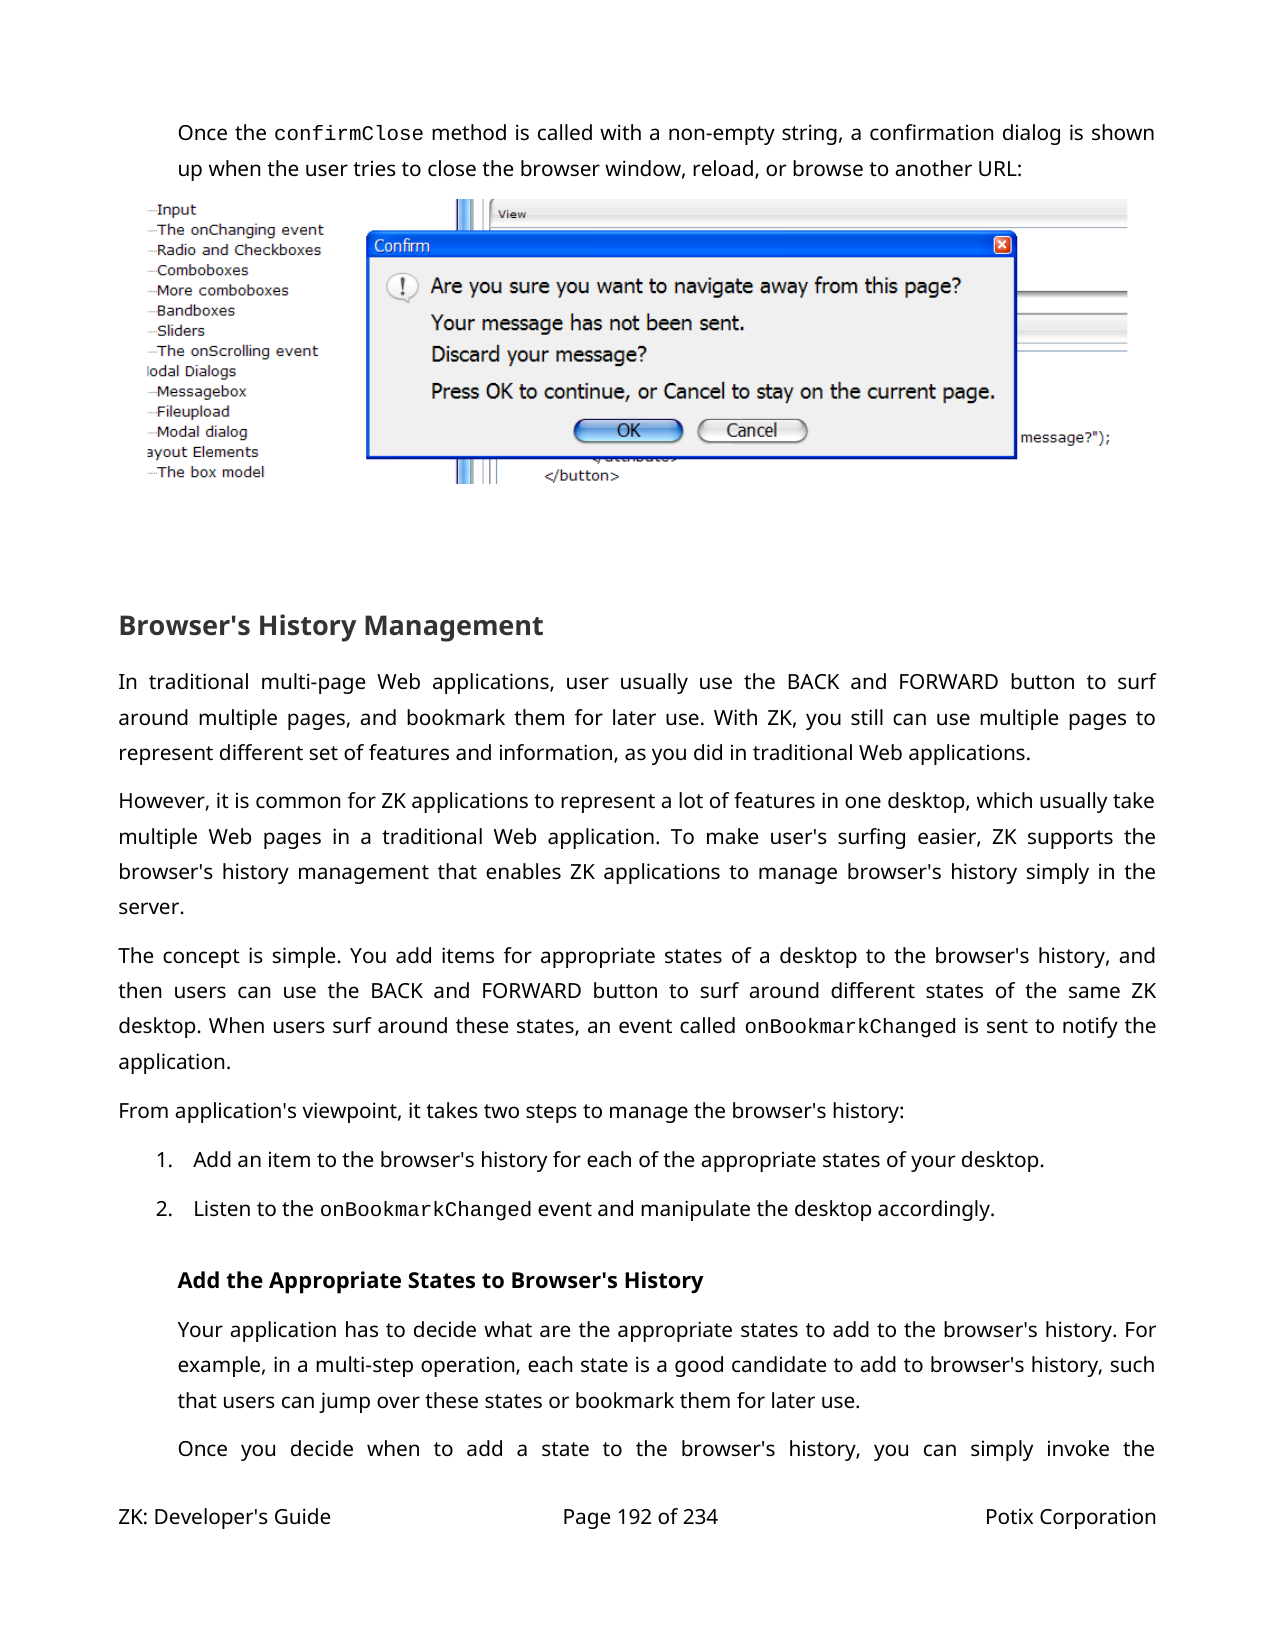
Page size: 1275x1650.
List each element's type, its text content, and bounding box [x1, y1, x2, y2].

text From application's viewpoint, it takes two steps to manage the browser's history: [118, 1096, 1157, 1124]
text Your application has to decide what are the appropriate states to add to the browser's history. For example, in a multi-step operation, each state is a good candidate to add to browser's history, such that users can jump over these states or bookmark them for later use. [177, 1315, 1157, 1414]
text Once the confirmClose method is called with a non-empty string, a confirmation dialog is shown up when the user tries to close the browser window, reload, or browse to another URL: [177, 118, 1157, 182]
text In traditional multi-page Web applications, user usually use the BACK and FORWARD button to surf around multiple pages, and bookmark them for later use. With ZK, you still can use multiple pages to represent different set of features and information, as you did in traditional Web applications. [118, 667, 1157, 766]
text The concept is simple. You add items for appropriate states of a desktop to the browser's history, and then users can use the BACK and FORWARD button to surf around different states of the same ZK desktop. When users surf around these states, an event called onBookmarkChanged is sent to notify the application. [118, 941, 1157, 1075]
picture [147, 199, 1128, 484]
text However, it is common for ZK applications to represent a lot of features in one desktop, which usually take multiple Web pages in a traditional Web application. To make user's surfing easier, ZK supports the browser's history management that enables ZK applications to manage browser's history simply in the server. [118, 787, 1157, 921]
text Once you decide when to add a state to the browser's history, you can simply invoke the [177, 1434, 1157, 1463]
list Add an item to the browser's history for each of the appropriate states of your desktop. [156, 1145, 1157, 1173]
subtitle Browser's History Management [118, 607, 1157, 644]
subtitle Add the Appropriate States to Browser's History [177, 1265, 1157, 1295]
list Listen to the onBookmarkChanged event and manipulate the desktop accordingly. [156, 1194, 1157, 1222]
